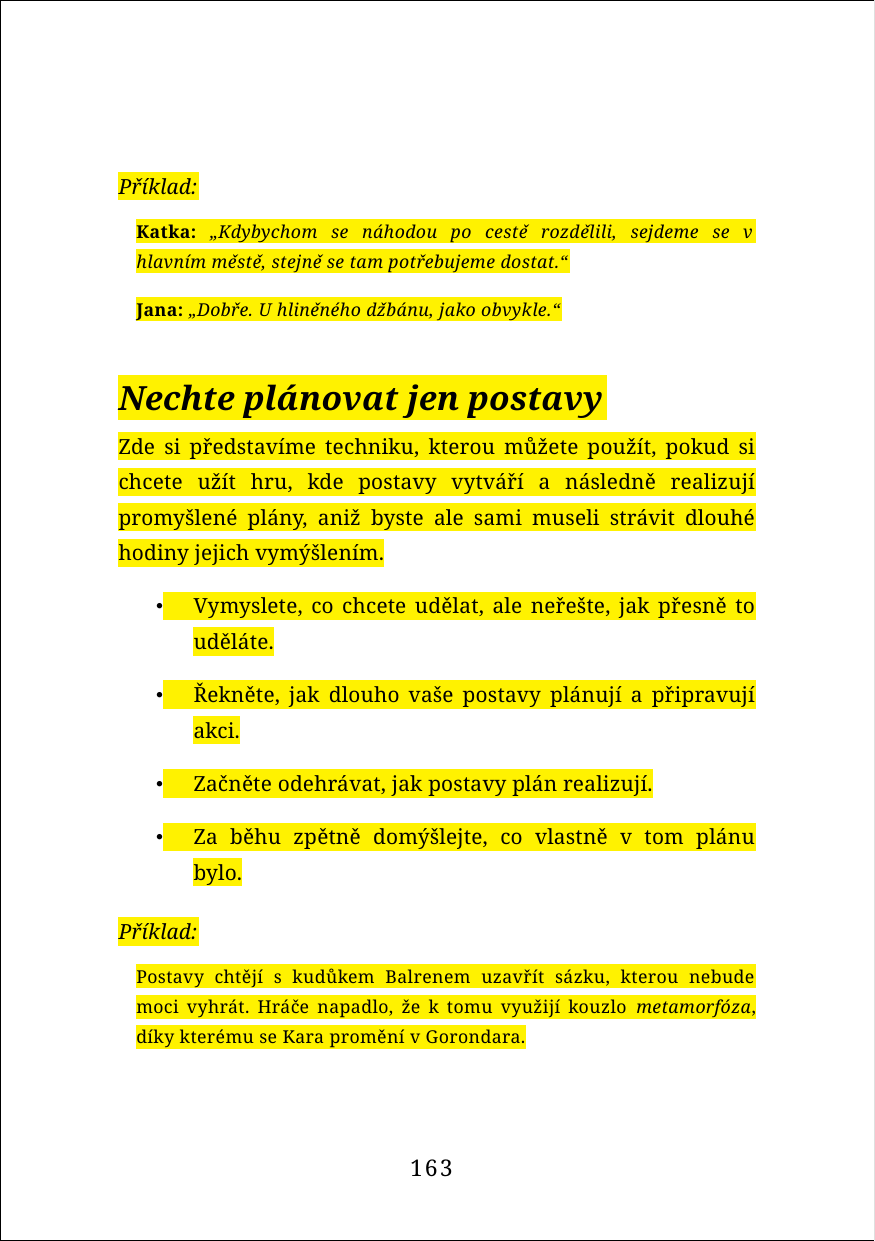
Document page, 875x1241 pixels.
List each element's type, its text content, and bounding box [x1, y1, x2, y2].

text Postavy chtějí s kudůkem Balrenem uzavřít sázku, kterou nebude moci vyhrát. Hráče napadlo, že k tomu využijí kouzlo metamorfóza, díky kterému se Kara promění v Gorondara. [136, 964, 756, 1049]
list Řekněte, jak dlouho vaše postavy plánují a připravují akci. [156, 680, 756, 744]
text Katka: „Kdybychom se náhodou po cestě rozdělili, sejdeme se v hlavním městě, stejně se tam potřebujeme dostat.“ [136, 219, 756, 273]
list Začněte odehrávat, jak postavy plán realizují. [156, 769, 756, 798]
list Za běhu zpětně domýšlejte, co vlastně v tom plánu bylo. [156, 822, 756, 886]
subtitle Nechte plánovat jen postavy [118, 375, 756, 420]
text Příklad: [118, 172, 756, 200]
list Vymyslete, co chcete udělat, ale neřešte, jak přesně to uděláte. [156, 592, 756, 656]
text Zde si představíme techniku, kterou můžete použít, pokud si chcete užít hru, kde postavy vytváří a následně realizují promyšlené plány, aniž byste ale sami museli strávit dlouhé hodiny jejich vymýšlením. [118, 432, 756, 567]
text Příklad: [118, 917, 756, 946]
text Jana: „Dobře. U hliněného džbánu, jako obvykle.“ [136, 297, 756, 321]
